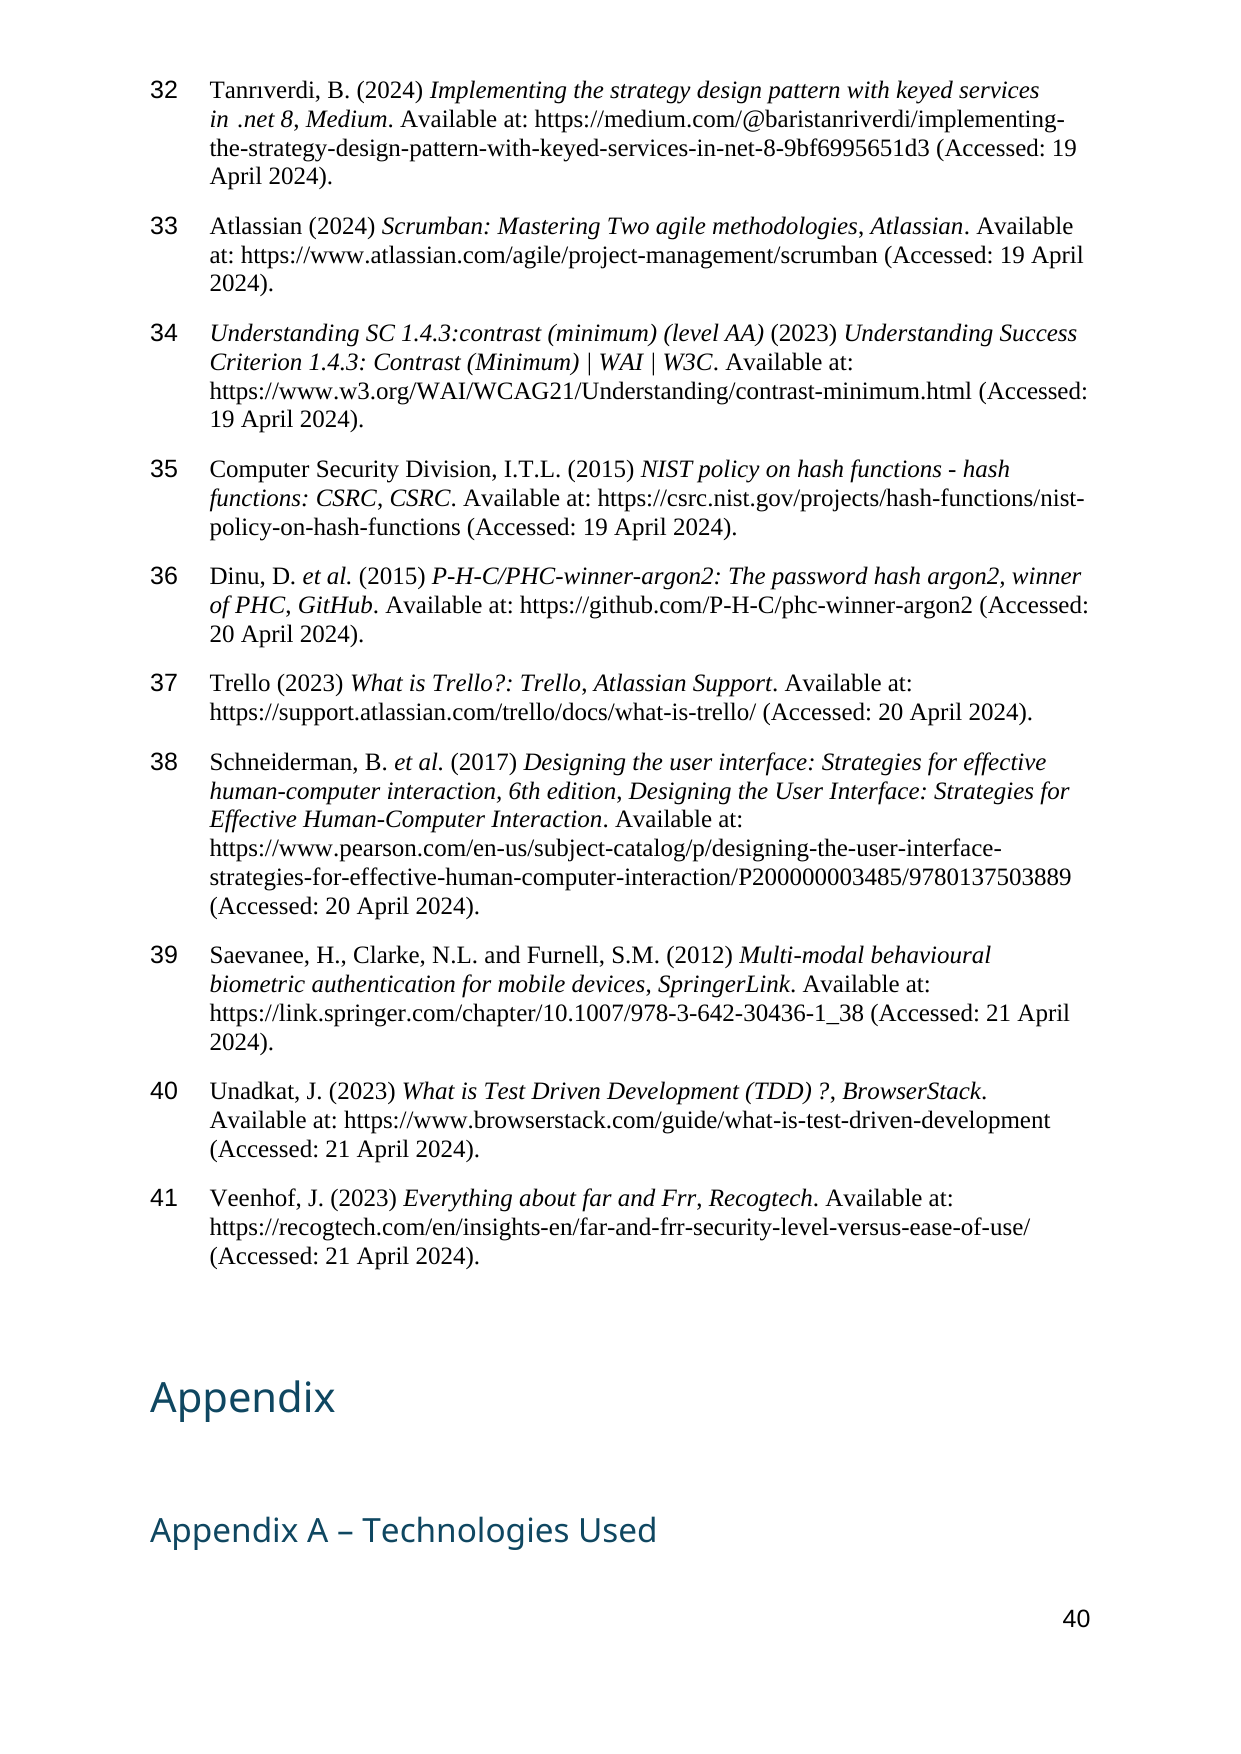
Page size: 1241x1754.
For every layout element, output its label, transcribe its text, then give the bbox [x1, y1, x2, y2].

list Dinu, D. et al. (2015) P-H-C/PHC-winner-argon2: The password hash argon2, winner of PHC, GitHub. Available at: https://github.com/P-H-C/phc-winner-argon2 (Accessed: 20 April 2024). [150, 561, 1090, 648]
list Saevanee, H., Clarke, N.L. and Furnell, S.M. (2012) Multi-modal behavioural biometric authentication for mobile devices, SpringerLink. Available at: https://link.springer.com/chapter/10.1007/978-3-642-30436-1_38 (Accessed: 21 April 2024). [150, 940, 1090, 1055]
list Tanrıverdi, B. (2024) Implementing the strategy design pattern with keyed services in .net 8, Medium. Available at: https://medium.com/@baristanriverdi/implementing-the-strategy-design-pattern-with-keyed-services-in-net-8-9bf6995651d3 (Accessed: 19 April 2024). [150, 75, 1090, 190]
subtitle Appendix A – Technologies Used [150, 1507, 1090, 1553]
list Schneiderman, B. et al. (2017) Designing the user interface: Strategies for effective human-computer interaction, 6th edition, Designing the User Interface: Strategies for Effective Human-Computer Interaction. Available at: https://www.pearson.com/en-us/subject-catalog/p/designing-the-user-interface-strategies-for-effective-human-computer-interaction/P200000003485/9780137503889 (Accessed: 20 April 2024). [150, 747, 1090, 919]
list Veenhof, J. (2023) Everything about far and Frr, Recogtech. Available at: https://recogtech.com/en/insights-en/far-and-frr-security-level-versus-ease-of-use/ (Accessed: 21 April 2024). [150, 1183, 1090, 1270]
list Atlassian (2024) Scrumban: Mastering Two agile methodologies, Atlassian. Available at: https://www.atlassian.com/agile/project-management/scrumban (Accessed: 19 April 2024). [150, 211, 1090, 297]
list Computer Security Division, I.T.L. (2015) NIST policy on hash functions - hash functions: CSRC, CSRC. Available at: https://csrc.nist.gov/projects/hash-functions/nist-policy-on-hash-functions (Accessed: 19 April 2024). [150, 454, 1090, 540]
subtitle Appendix [150, 1367, 1090, 1424]
list Unadkat, J. (2023) What is Test Driven Development (TDD) ?, BrowserStack. Available at: https://www.browserstack.com/guide/what-is-test-driven-development (Accessed: 21 April 2024). [150, 1076, 1090, 1163]
list Trello (2023) What is Trello?: Trello, Atlassian Support. Available at: https://support.atlassian.com/trello/docs/what-is-trello/ (Accessed: 20 April 2024). [150, 668, 1090, 726]
list Understanding SC 1.4.3:contrast (minimum) (level AA) (2023) Understanding Success Criterion 1.4.3: Contrast (Minimum) | WAI | W3C. Available at: https://www.w3.org/WAI/WCAG21/Understanding/contrast-minimum.html (Accessed: 19 April 2024). [150, 318, 1090, 433]
